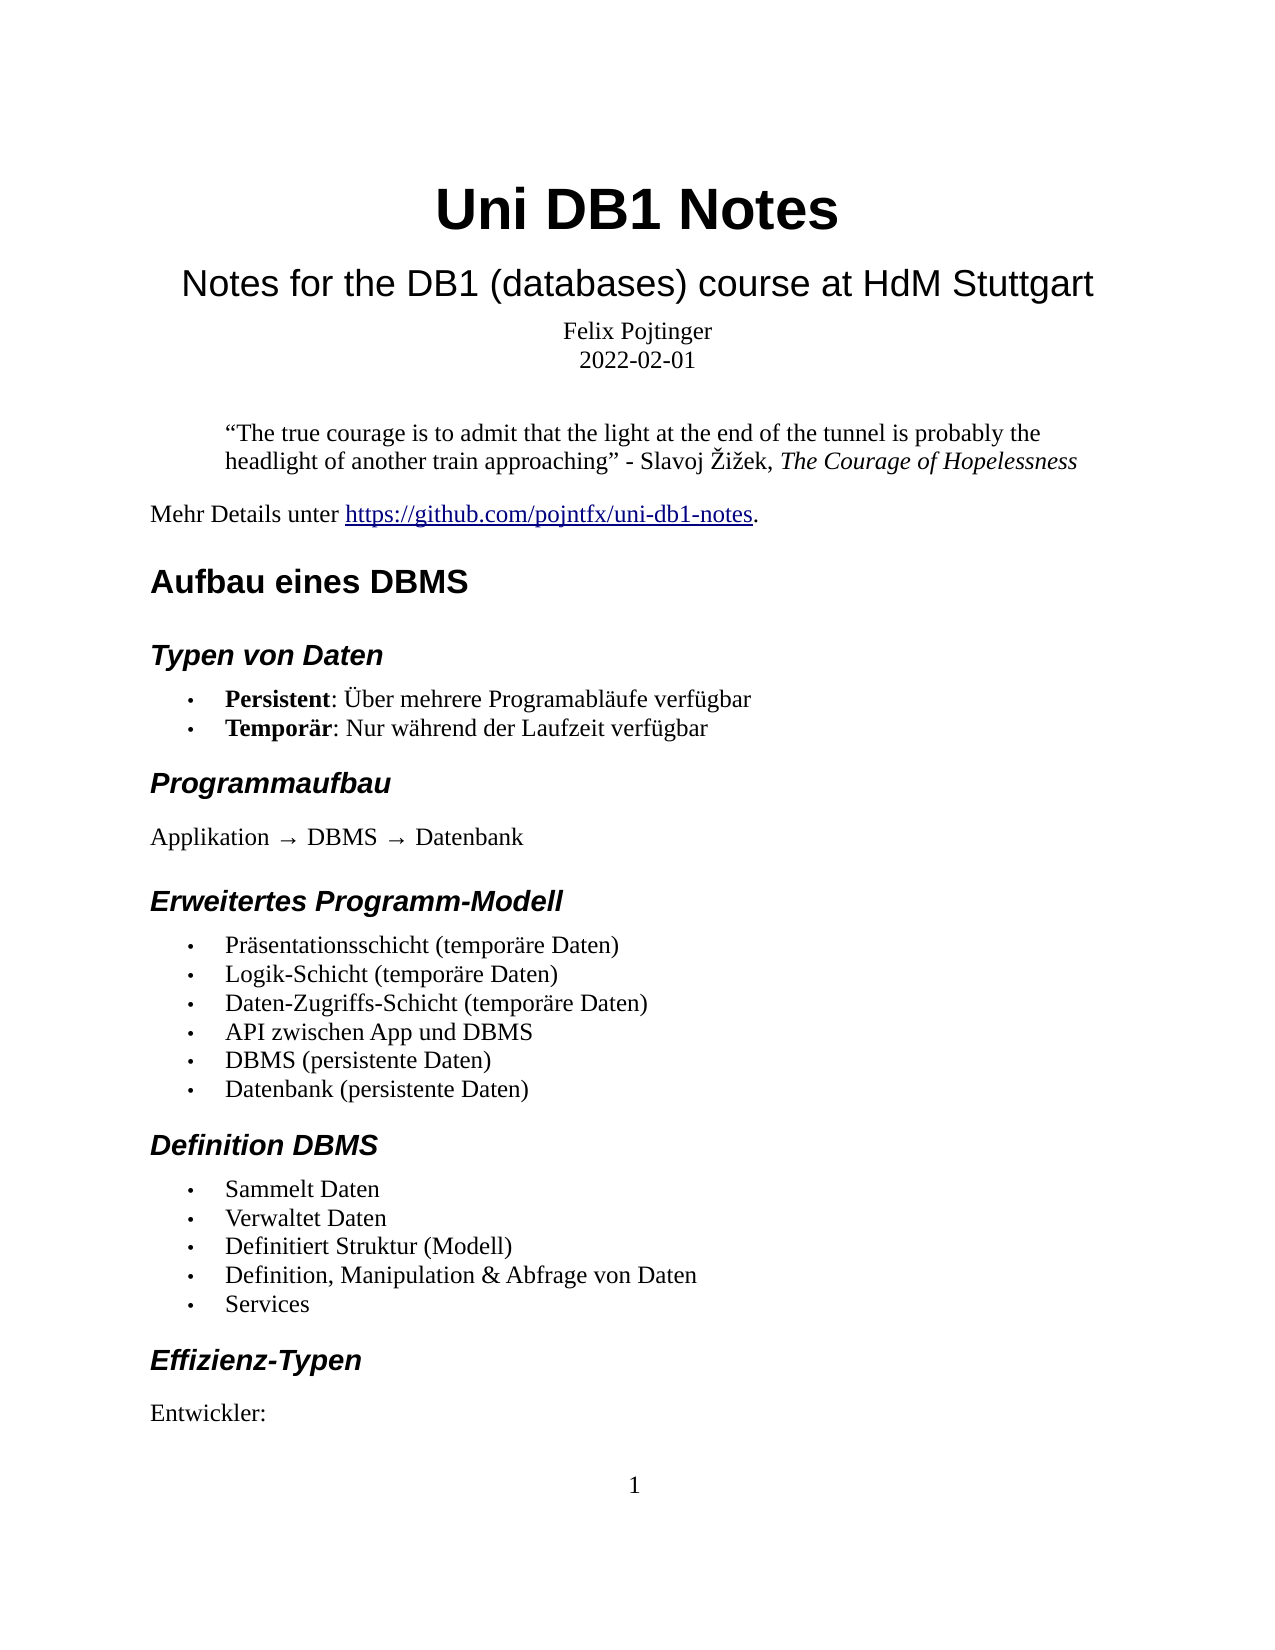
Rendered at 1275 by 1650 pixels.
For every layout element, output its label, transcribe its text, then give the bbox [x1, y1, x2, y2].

subtitle Erweitertes Programm-Modell [150, 884, 1125, 918]
list Sammelt Daten [187, 1174, 1125, 1203]
list Verwaltet Daten [187, 1203, 1125, 1231]
text Entwickler: [150, 1398, 1125, 1426]
list Datenbank (persistente Daten) [187, 1074, 1125, 1103]
title Uni DB1 Notes [150, 175, 1125, 242]
subtitle Effizienz-Typen [150, 1343, 1125, 1376]
subtitle Programmaufbau [150, 767, 1125, 800]
subtitle Aufbau eines DBMS [150, 562, 1125, 601]
list Logik-Schicht (temporäre Daten) [187, 959, 1125, 988]
text Felix Pojtinger [150, 316, 1125, 345]
list Temporär: Nur während der Laufzeit verfügbar [187, 713, 1125, 742]
list API zwischen App und DBMS [187, 1017, 1125, 1045]
list Definition, Manipulation & Abfrage von Daten [187, 1260, 1125, 1289]
list Präsentationsschicht (temporäre Daten) [187, 930, 1125, 959]
list DBMS (persistente Daten) [187, 1045, 1125, 1074]
subtitle Definition DBMS [150, 1128, 1125, 1161]
list Services [187, 1289, 1125, 1318]
subtitle Notes for the DB1 (databases) course at HdM Stuttgart [150, 261, 1125, 304]
subtitle Typen von Daten [150, 638, 1125, 672]
list Persistent: Über mehrere Programabläufe verfügbar [187, 684, 1125, 713]
text “The true courage is to admit that the light at the end of the tunnel is probably the headlight of another train approaching” - Slavoj Žižek, The Courage of Hopelessness [225, 418, 1125, 475]
text Mehr Details unter https://github.com/pojntfx/uni-db1-notes. [150, 499, 1125, 528]
text 2022-02-01 [150, 345, 1125, 374]
text Applikation → DBMS → Datenbank [150, 822, 1125, 850]
list Definitiert Struktur (Modell) [187, 1231, 1125, 1260]
list Daten-Zugriffs-Schicht (temporäre Daten) [187, 988, 1125, 1017]
